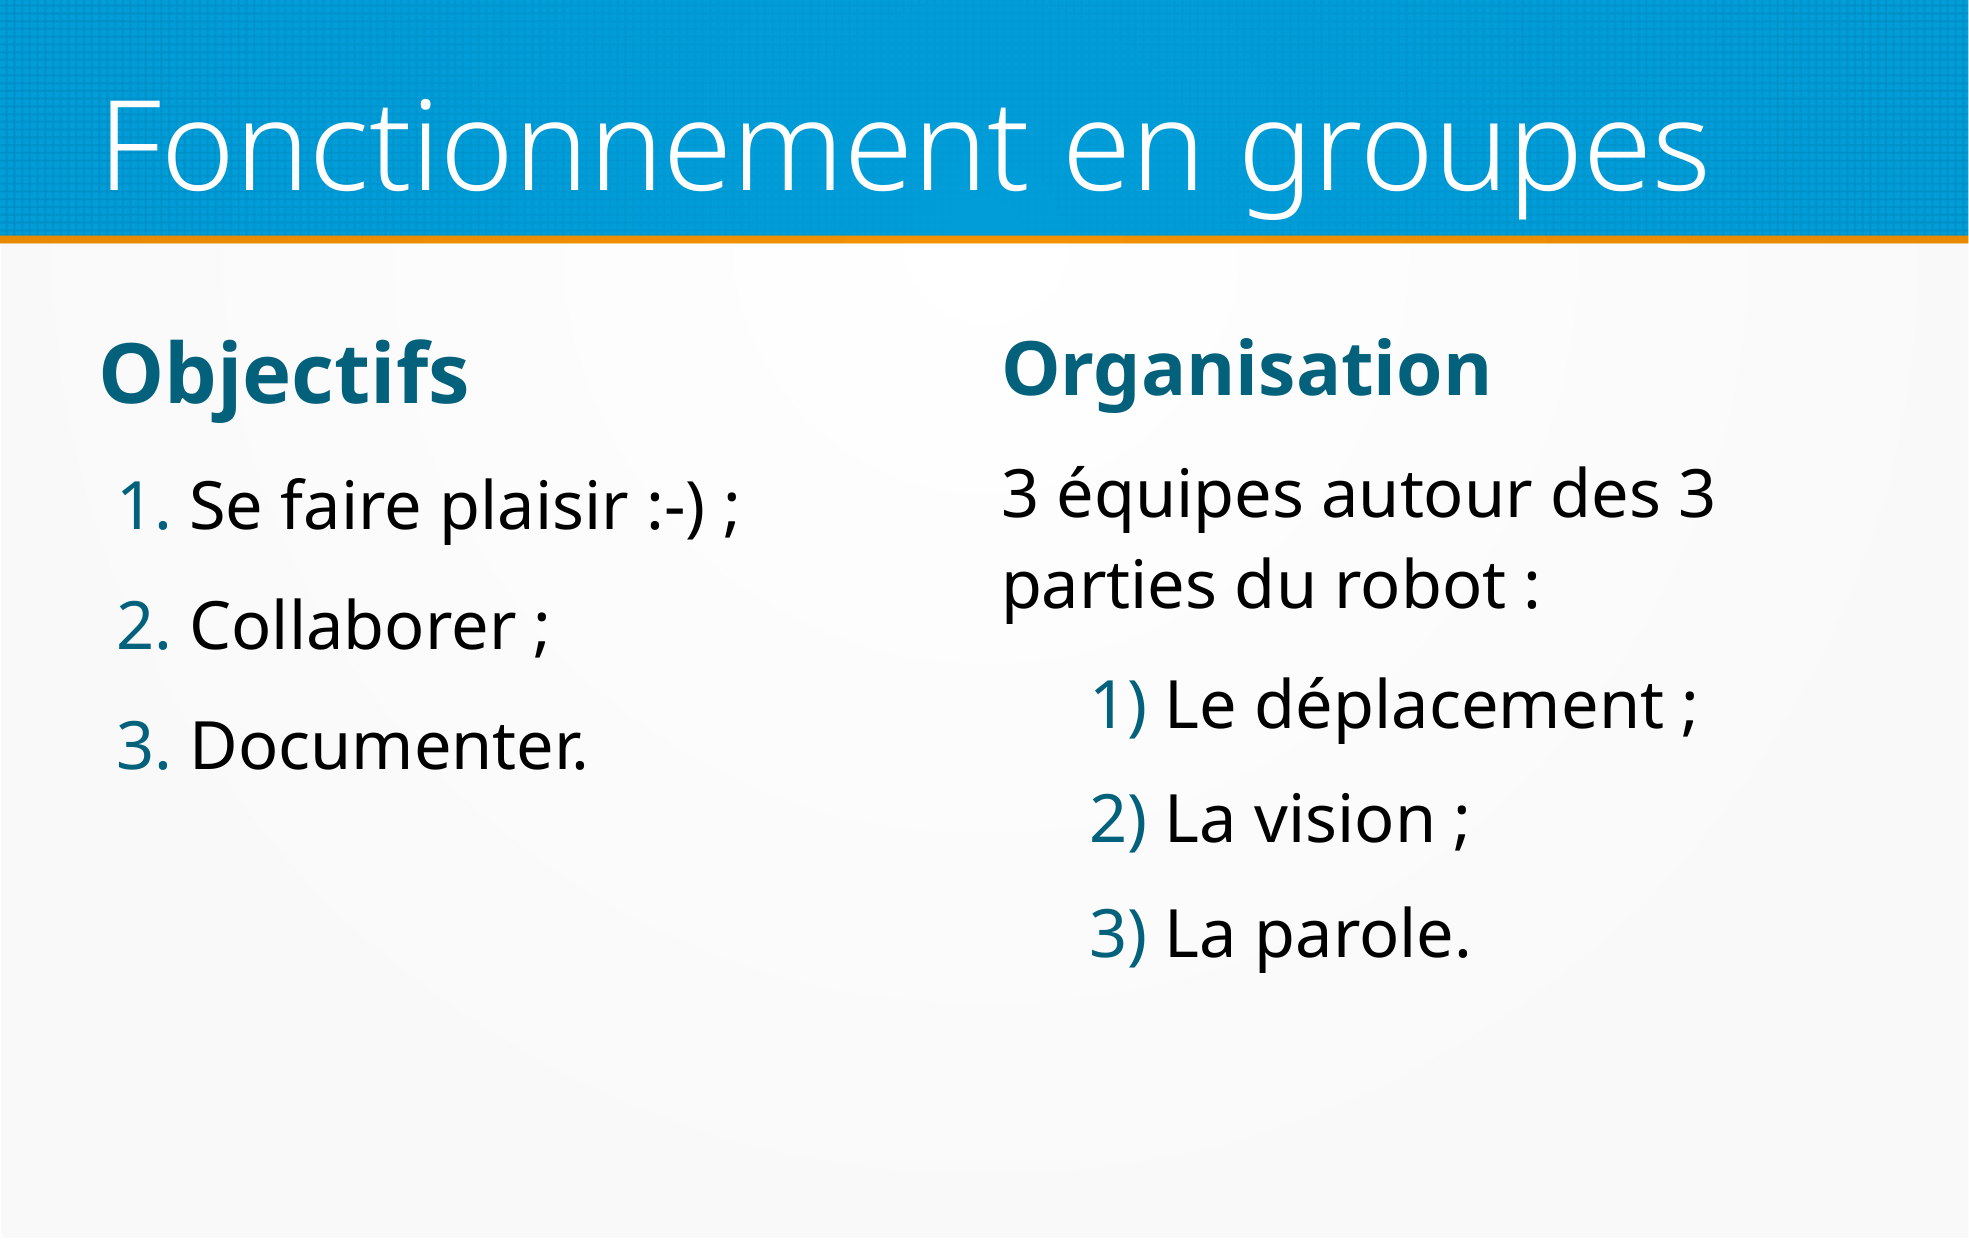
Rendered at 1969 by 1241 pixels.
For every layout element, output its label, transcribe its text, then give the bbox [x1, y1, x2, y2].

title Fonctionnement en groupes [98, 19, 1870, 227]
list Organisation 3 équipes autour des 3 parties du robot : Le déplacement ; La vision ; La parole. [1001, 315, 1861, 1081]
list Objectifs Se faire plaisir :-) ; Collaborer ; Documenter. [98, 315, 958, 1081]
picture [0, 236, 1969, 1241]
